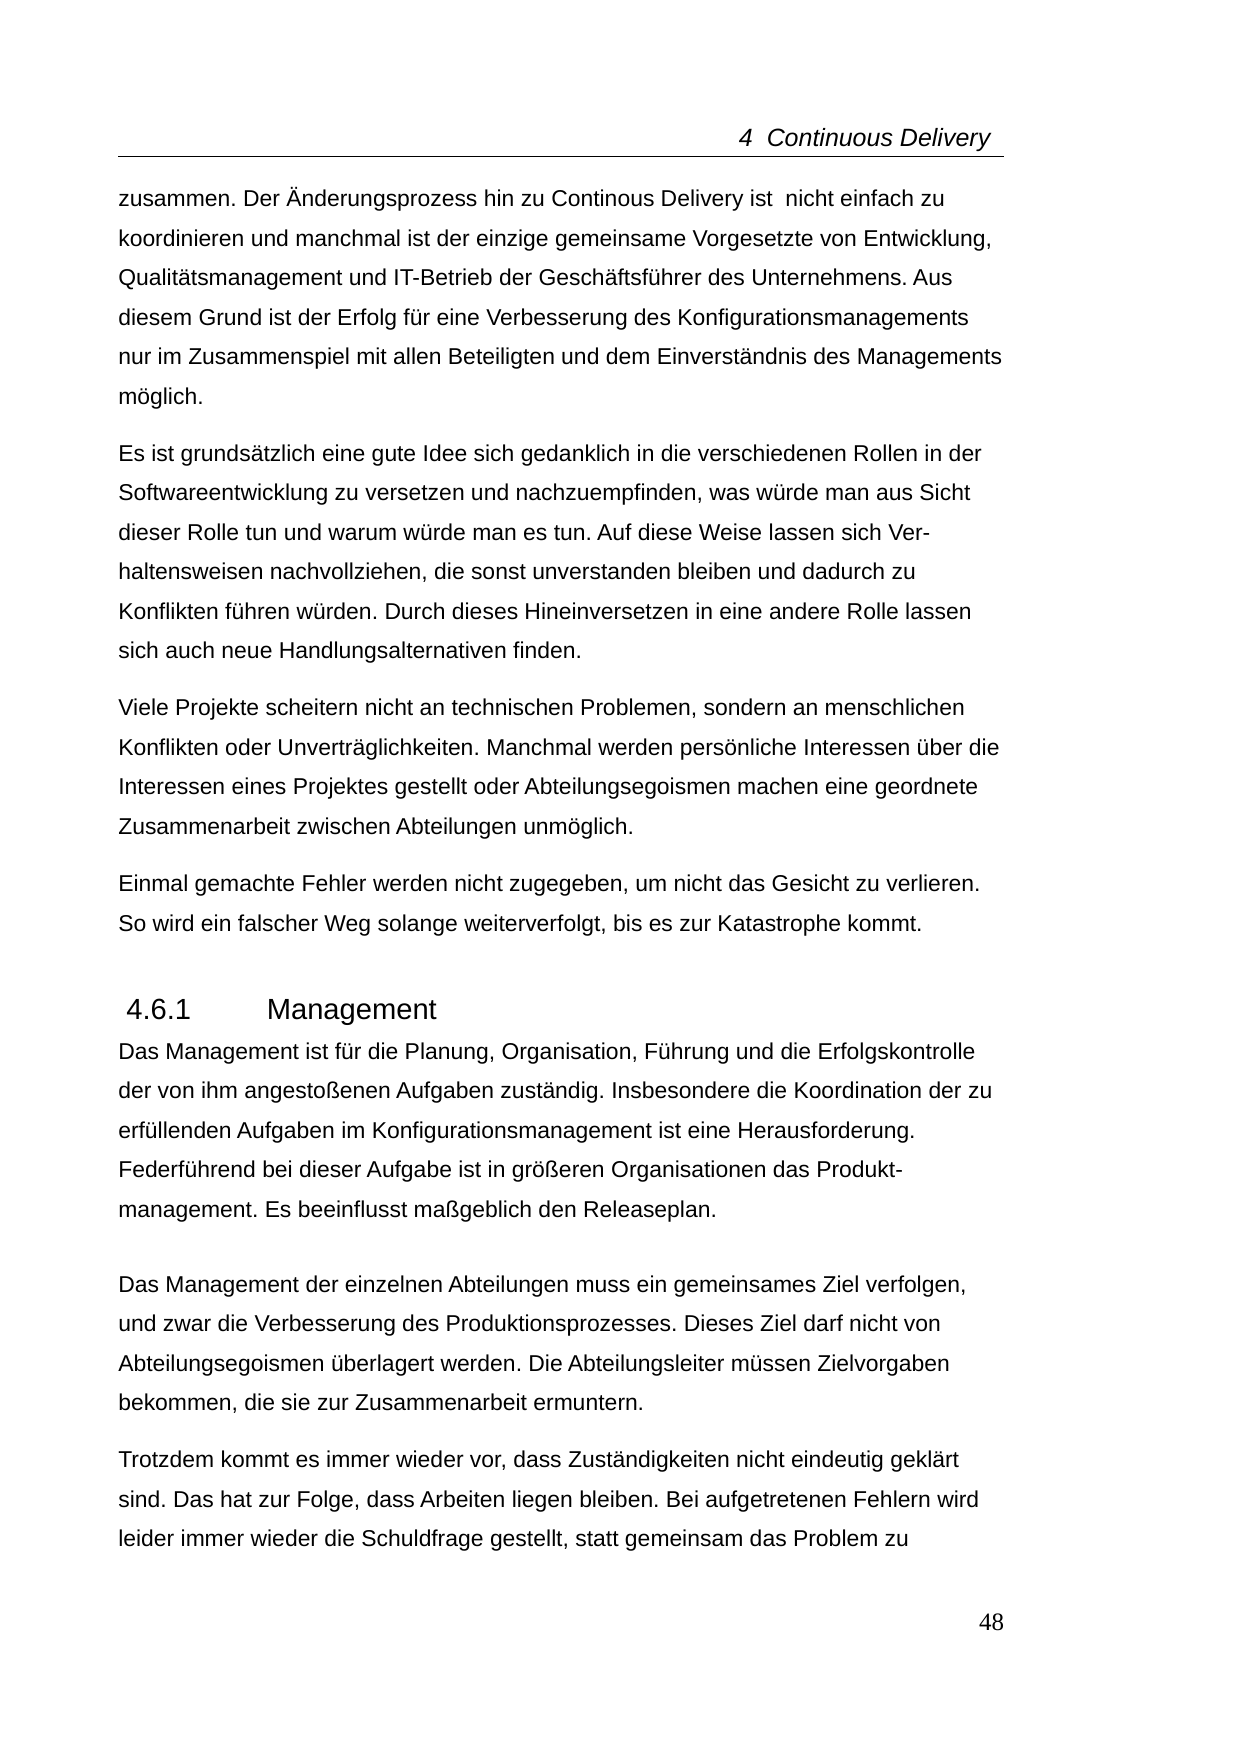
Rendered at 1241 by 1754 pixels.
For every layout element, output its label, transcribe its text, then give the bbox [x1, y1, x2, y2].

text Einmal gemachte Fehler werden nicht zugegeben, um nicht das Gesicht zu verlieren. So wird ein falscher Weg solange weiterverfolgt, bis es zur Katastrophe kommt. [118, 870, 1004, 936]
text Das Management der einzelnen Abteilungen muss ein gemeinsames Ziel verfolgen, und zwar die Verbesserung des Produktionsprozesses. Dieses Ziel darf nicht von Abteilungsegoismen überlagert werden. Die Abteilungsleiter müssen Zielvorgaben bekommen, die sie zur Zusammenarbeit ermuntern. [118, 1271, 1004, 1415]
text Es ist grundsätzlich eine gute Idee sich gedanklich in die verschiedenen Rollen in der Softwareentwicklung zu versetzen und nachzuempfinden, was würde man aus Sicht dieser Rolle tun und warum würde man es tun. Auf diese Weise lassen sich Ver-haltensweisen nachvollziehen, die sonst unverstanden bleiben und dadurch zu Konflikten führen würden. Durch dieses Hineinversetzen in eine andere Rolle lassen sich auch neue Handlungsalternativen finden. [118, 440, 1004, 663]
text Das Management ist für die Planung, Organisation, Führung und die Erfolgskontrolle der von ihm angestoßenen Aufgaben zuständig. Insbesondere die Koordination der zu erfüllenden Aufgaben im Konfigurationsmanagement ist eine Herausforderung. Federführend bei dieser Aufgabe ist in größeren Organisationen das Produkt-management. Es beeinflusst maßgeblich den Releaseplan. [118, 1038, 1004, 1222]
text zusammen. Der Änderungsprozess hin zu Continous Delivery ist nicht einfach zu koordinieren und manchmal ist der einzige gemeinsame Vorgesetzte von Entwicklung, Qualitätsmanagement und IT-Betrieb der Geschäftsführer des Unternehmens. Aus diesem Grund ist der Erfolg für eine Verbesserung des Konfigurationsmanagements nur im Zusammenspiel mit allen Beteiligten und dem Einverständnis des Managements möglich. [118, 185, 1004, 409]
text Viele Projekte scheitern nicht an technischen Problemen, sondern an menschlichen Konflikten oder Unverträglichkeiten. Manchmal werden persönliche Interessen über die Interessen eines Projektes gestellt oder Abteilungsegoismen machen eine geordnete Zusammenarbeit zwischen Abteilungen unmöglich. [118, 694, 1004, 839]
subtitle Management [118, 992, 1004, 1025]
text Trotzdem kommt es immer wieder vor, dass Zuständigkeiten nicht eindeutig geklärt sind. Das hat zur Folge, dass Arbeiten liegen bleiben. Bei aufgetretenen Fehlern wird leider immer wieder die Schuldfrage gestellt, statt gemeinsam das Problem zu [118, 1446, 1004, 1551]
